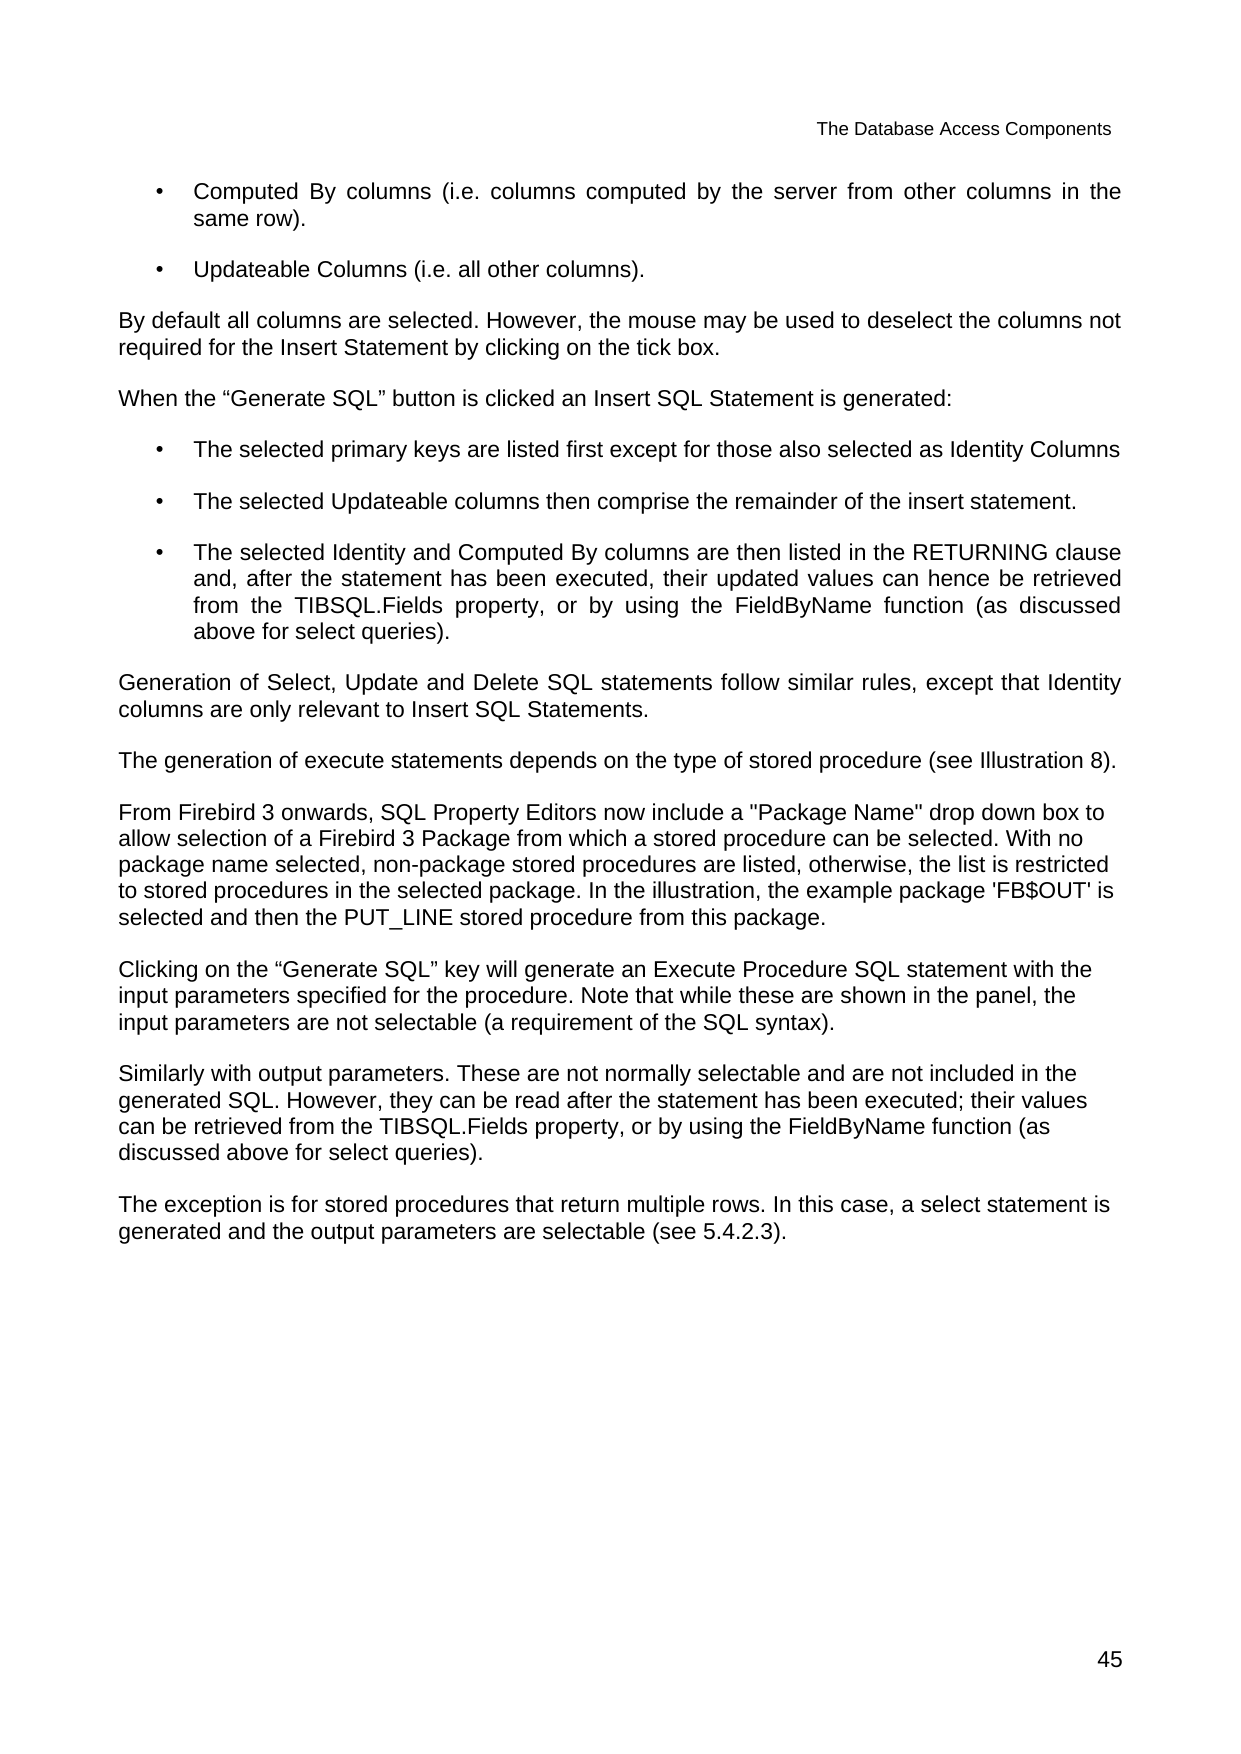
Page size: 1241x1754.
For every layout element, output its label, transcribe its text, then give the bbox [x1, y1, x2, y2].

text Similarly with output parameters. These are not normally selectable and are not included in the generated SQL. However, they can be read after the statement has been executed; their values can be retrieved from the TIBSQL.Fields property, or by using the FieldByName function (as discussed above for select queries). [118, 1060, 1122, 1166]
list The selected Updateable columns then comprise the remainder of the insert statement. [156, 488, 1122, 514]
list The selected primary keys are listed first except for those also selected as Identity Columns [156, 436, 1122, 463]
list Updateable Columns (i.e. all other columns). [156, 256, 1122, 282]
text By default all columns are selected. However, the mouse may be used to deselect the columns not required for the Insert Statement by clicking on the tick box. [118, 307, 1122, 360]
text Generation of Select, Update and Delete SQL statements follow similar rules, except that Identity columns are only relevant to Insert SQL Statements. [118, 669, 1122, 722]
text From Firebird 3 onwards, SQL Property Editors now include a "Package Name" drop down box to allow selection of a Firebird 3 Package from which a stored procedure can be selected. With no package name selected, non-package stored procedures are listed, otherwise, the list is restricted to stored procedures in the selected package. In the illustration, the example package 'FB$OUT' is selected and then the PUT_LINE stored procedure from this package. [118, 798, 1122, 930]
text The generation of execute statements depends on the type of stored procedure (see Illustration 8). [118, 747, 1122, 773]
text The exception is for stored procedures that return multiple rows. In this case, a select statement is generated and the output parameters are selectable (see 5.4.2.3). [118, 1191, 1122, 1244]
text Clicking on the “Generate SQL” key will generate an Execute Procedure SQL statement with the input parameters specified for the procedure. Note that while these are shown in the panel, the input parameters are not selectable (a requirement of the SQL syntax). [118, 956, 1122, 1035]
text When the “Generate SQL” button is clicked an Insert SQL Statement is generated: [118, 385, 1122, 411]
list Computed By columns (i.e. columns computed by the server from other columns in the same row). [156, 178, 1122, 231]
list The selected Identity and Computed By columns are then listed in the RETURNING clause and, after the statement has been executed, their updated values can hence be retrieved from the TIBSQL.Fields property, or by using the FieldByName function (as discussed above for select queries). [156, 539, 1122, 644]
